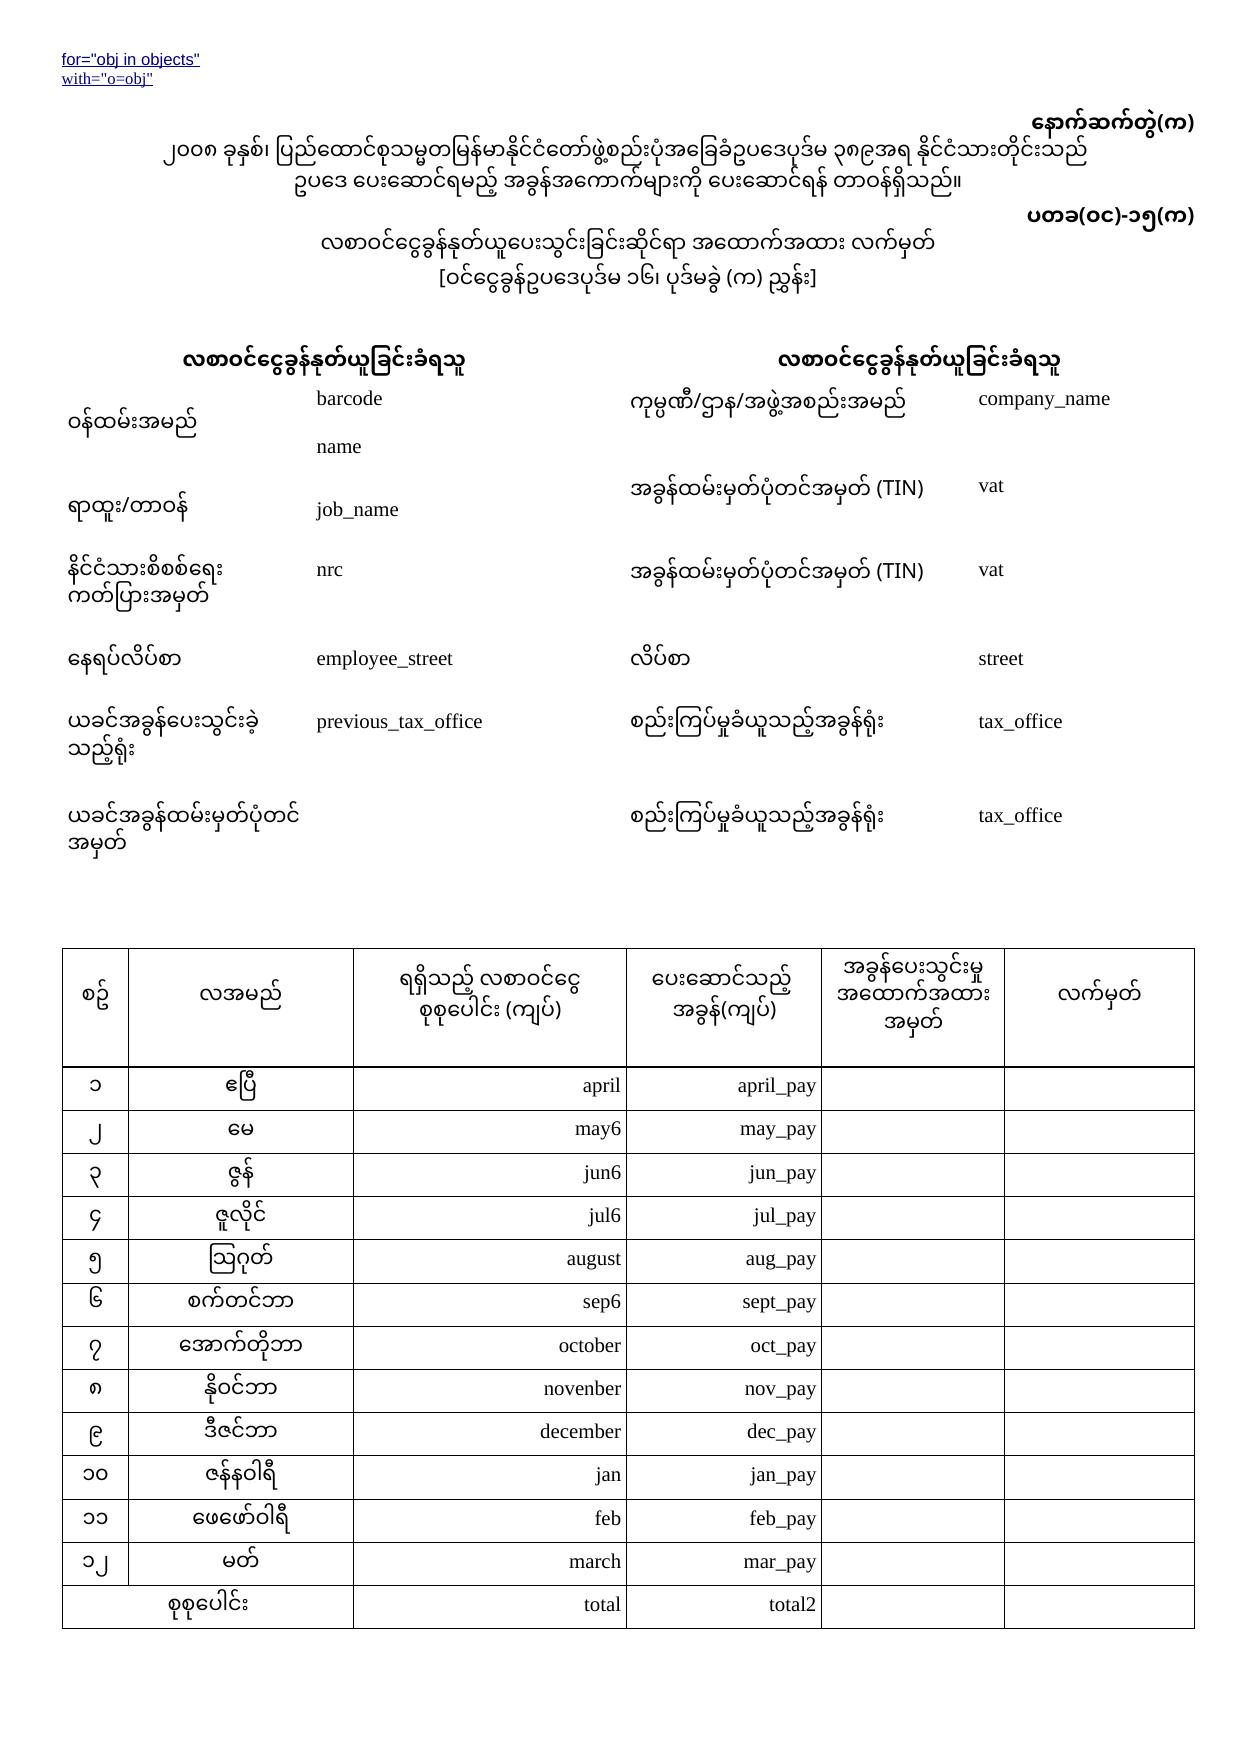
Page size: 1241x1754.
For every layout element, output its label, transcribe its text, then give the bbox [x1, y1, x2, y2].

table_cell ၅ [63, 1240, 128, 1282]
table_cell october [354, 1327, 626, 1369]
table_header လစာဝင်ငွေခွန်နုတ်ယူခြင်းခံရသူ [624, 342, 1214, 380]
table_cell barcode name [311, 380, 586, 467]
table_header လစာဝင်ငွေခွန်နုတ်ယူပေးသွင်းခြင်းဆိုင်ရာ အထောက်အထား လက်မှတ် [ဝင်ငွေခွန်ဥပဒေပုဒ်မ ၁၆၊ ပုဒ်မခွဲ (က) ညွှန်း] [61, 231, 1194, 296]
table_cell စုစုပေါင်း [63, 1586, 353, 1628]
table_cell previous_tax_office [311, 703, 586, 798]
table_cell [822, 1456, 1004, 1499]
table_cell ၁၀ [63, 1456, 128, 1499]
table_cell mar_pay [627, 1543, 821, 1585]
table_cell nrc [311, 551, 586, 641]
table_cell novenber [354, 1370, 626, 1412]
table_cell အောက်တိုဘာ [129, 1327, 353, 1369]
table_cell [1005, 1456, 1194, 1499]
table_cell total2 [627, 1586, 821, 1628]
table_cell [822, 1284, 1004, 1326]
table_cell [1005, 1284, 1194, 1326]
table_header အခွန်ပေးသွင်းမှု အထောက်အထား အမှတ် [822, 949, 1004, 1066]
table_cell feb [354, 1500, 626, 1542]
table_cell လိပ်စာ [624, 641, 973, 703]
table_cell [822, 1111, 1004, 1153]
table_cell ဇွန် [129, 1154, 353, 1196]
table_cell စည်းကြပ်မှုခံယူသည့်အခွန်ရုံး [624, 703, 973, 798]
table_cell ၁၂ [63, 1543, 128, 1585]
table_header လက်မှတ် [1005, 949, 1194, 1066]
table_cell jul6 [354, 1197, 626, 1239]
table_cell sept_pay [627, 1284, 821, 1326]
table_cell [311, 798, 586, 897]
table_cell ဇူလိုင် [129, 1197, 353, 1239]
table_cell [1005, 1370, 1194, 1412]
table_cell [1005, 1543, 1194, 1585]
table_cell [586, 467, 624, 551]
table_cell [822, 1543, 1004, 1585]
table_header ပေးဆောင်သည့် အခွန်(ကျပ်) [627, 949, 821, 1066]
table_cell [822, 1413, 1004, 1455]
table_cell tax_office [973, 703, 1214, 798]
table_cell သြဂုတ် [129, 1240, 353, 1282]
table_cell december [354, 1413, 626, 1455]
table_cell စက်တင်ဘာ [129, 1284, 353, 1326]
table_cell jun_pay [627, 1154, 821, 1196]
table_cell အခွန်ထမ်းမှတ်ပုံတင်အမှတ် (TIN) [624, 551, 973, 641]
table_cell company_name [973, 380, 1214, 467]
table_cell [1005, 1500, 1194, 1542]
table_cell [586, 798, 624, 897]
text with="o=obj" [61, 69, 1194, 88]
table_cell [1005, 1240, 1194, 1282]
table_cell ဒီဇင်ဘာ [129, 1413, 353, 1455]
table_cell ၉ [63, 1413, 128, 1455]
table_cell [822, 1240, 1004, 1282]
table_cell [822, 1068, 1004, 1109]
table_cell နိင်ငံသားစိစစ်ရေးကတ်ပြားအမှတ် [61, 551, 311, 641]
table_cell [1005, 1413, 1194, 1455]
table_cell [586, 380, 624, 467]
table_cell [586, 551, 624, 641]
table_header [61, 200, 1003, 231]
table_header ရရှိသည့် လစာဝင်ငွေ စုစုပေါင်း (ကျပ်) [354, 949, 626, 1066]
table_cell [822, 1197, 1004, 1239]
table_header စဥ် [63, 949, 128, 1066]
table_cell street [973, 641, 1214, 703]
table_cell [822, 1327, 1004, 1369]
table_cell [822, 1154, 1004, 1196]
table_cell ၄ [63, 1197, 128, 1239]
table_header လစာဝင်ငွေခွန်နုတ်ယူခြင်းခံရသူ [61, 342, 586, 380]
table_cell စည်းကြပ်မှုခံယူသည့်အခွန်ရုံး [624, 798, 973, 897]
table_cell [1005, 1154, 1194, 1196]
table_cell ၂ [63, 1111, 128, 1153]
table_cell ဖေဖော်ဝါရီ [129, 1500, 353, 1542]
table_cell ၆ [63, 1284, 128, 1326]
table_cell [586, 703, 624, 798]
table_cell [1005, 1586, 1194, 1628]
text for="obj in objects" [61, 49, 1194, 69]
table_cell jun6 [354, 1154, 626, 1196]
table_cell [1005, 1197, 1194, 1239]
table_cell ရာထူး/တာဝန် [61, 467, 311, 551]
table_header လအမည် [129, 949, 353, 1066]
table_header နောက်ဆက်တွဲ(က) [1020, 107, 1194, 138]
table_cell oct_pay [627, 1327, 821, 1369]
table_cell vat [973, 467, 1214, 551]
table_cell ၇ [63, 1327, 128, 1369]
table_cell nov_pay [627, 1370, 821, 1412]
table_cell နိုဝင်ဘာ [129, 1370, 353, 1412]
table_cell မတ် [129, 1543, 353, 1585]
table_cell [586, 641, 624, 703]
table_cell jan_pay [627, 1456, 821, 1499]
table_header ပတခ(ဝင)-၁၅(က) [1003, 200, 1194, 231]
table_cell total [354, 1586, 626, 1628]
table_cell sep6 [354, 1284, 626, 1326]
table_cell dec_pay [627, 1413, 821, 1455]
table_cell ဇန်နဝါရီ [129, 1456, 353, 1499]
table_cell ၈ [63, 1370, 128, 1412]
table_cell ကုမ္ပဏီ/ဌာန/အဖွဲ့အစည်းအမည် [624, 380, 973, 467]
table_cell [1005, 1327, 1194, 1369]
table_cell jul_pay [627, 1197, 821, 1239]
table_header [586, 342, 624, 380]
table_cell ၁ [63, 1068, 128, 1109]
table_cell job_name [311, 467, 586, 551]
table_cell feb_pay [627, 1500, 821, 1542]
table_cell ဝန်ထမ်းအမည် [61, 380, 311, 467]
table_cell [1005, 1111, 1194, 1153]
table_cell ဧပြီ [129, 1068, 353, 1109]
table_cell နေရပ်လိပ်စာ [61, 641, 311, 703]
table_cell may6 [354, 1111, 626, 1153]
table_cell august [354, 1240, 626, 1282]
table_header ၂၀၀၈ ခုနှစ်၊ ပြည်ထောင်စုသမ္မတမြန်မာနိုင်ငံတော်ဖွဲ့စည်းပုံအခြေခံဥပဒေပုဒ်မ ၃၈၉အရ နိုင်ငံသားတိုင်းသည် ဥပ‌ဒေ ပေးဆောင်ရမည့် အခွန်အကောက်များကို ပေးဆောင်ရန် တာဝန်ရှိသည်။ [61, 138, 1194, 200]
table_cell ယခင်အခွန်ထမ်းမှတ်ပုံတင်အမှတ် [61, 798, 311, 897]
table_header [61, 107, 1020, 138]
table_cell [1005, 1068, 1194, 1109]
table_cell tax_office [973, 798, 1214, 897]
table_cell april_pay [627, 1068, 821, 1109]
table_cell vat [973, 551, 1214, 641]
table_cell may_pay [627, 1111, 821, 1153]
table_cell [822, 1370, 1004, 1412]
table_cell [822, 1586, 1004, 1628]
table_cell ယခင်အခွန်ပေးသွင်းခဲ့သည့်ရုံး [61, 703, 311, 798]
table_cell ၃ [63, 1154, 128, 1196]
table_cell employee_street [311, 641, 586, 703]
table_cell မေ [129, 1111, 353, 1153]
table_cell [822, 1500, 1004, 1542]
table_cell april [354, 1068, 626, 1109]
table_cell ၁၁ [63, 1500, 128, 1542]
table_cell jan [354, 1456, 626, 1499]
table_cell အခွန်ထမ်းမှတ်ပုံတင်အမှတ် (TIN) [624, 467, 973, 551]
table_cell march [354, 1543, 626, 1585]
table_cell aug_pay [627, 1240, 821, 1282]
